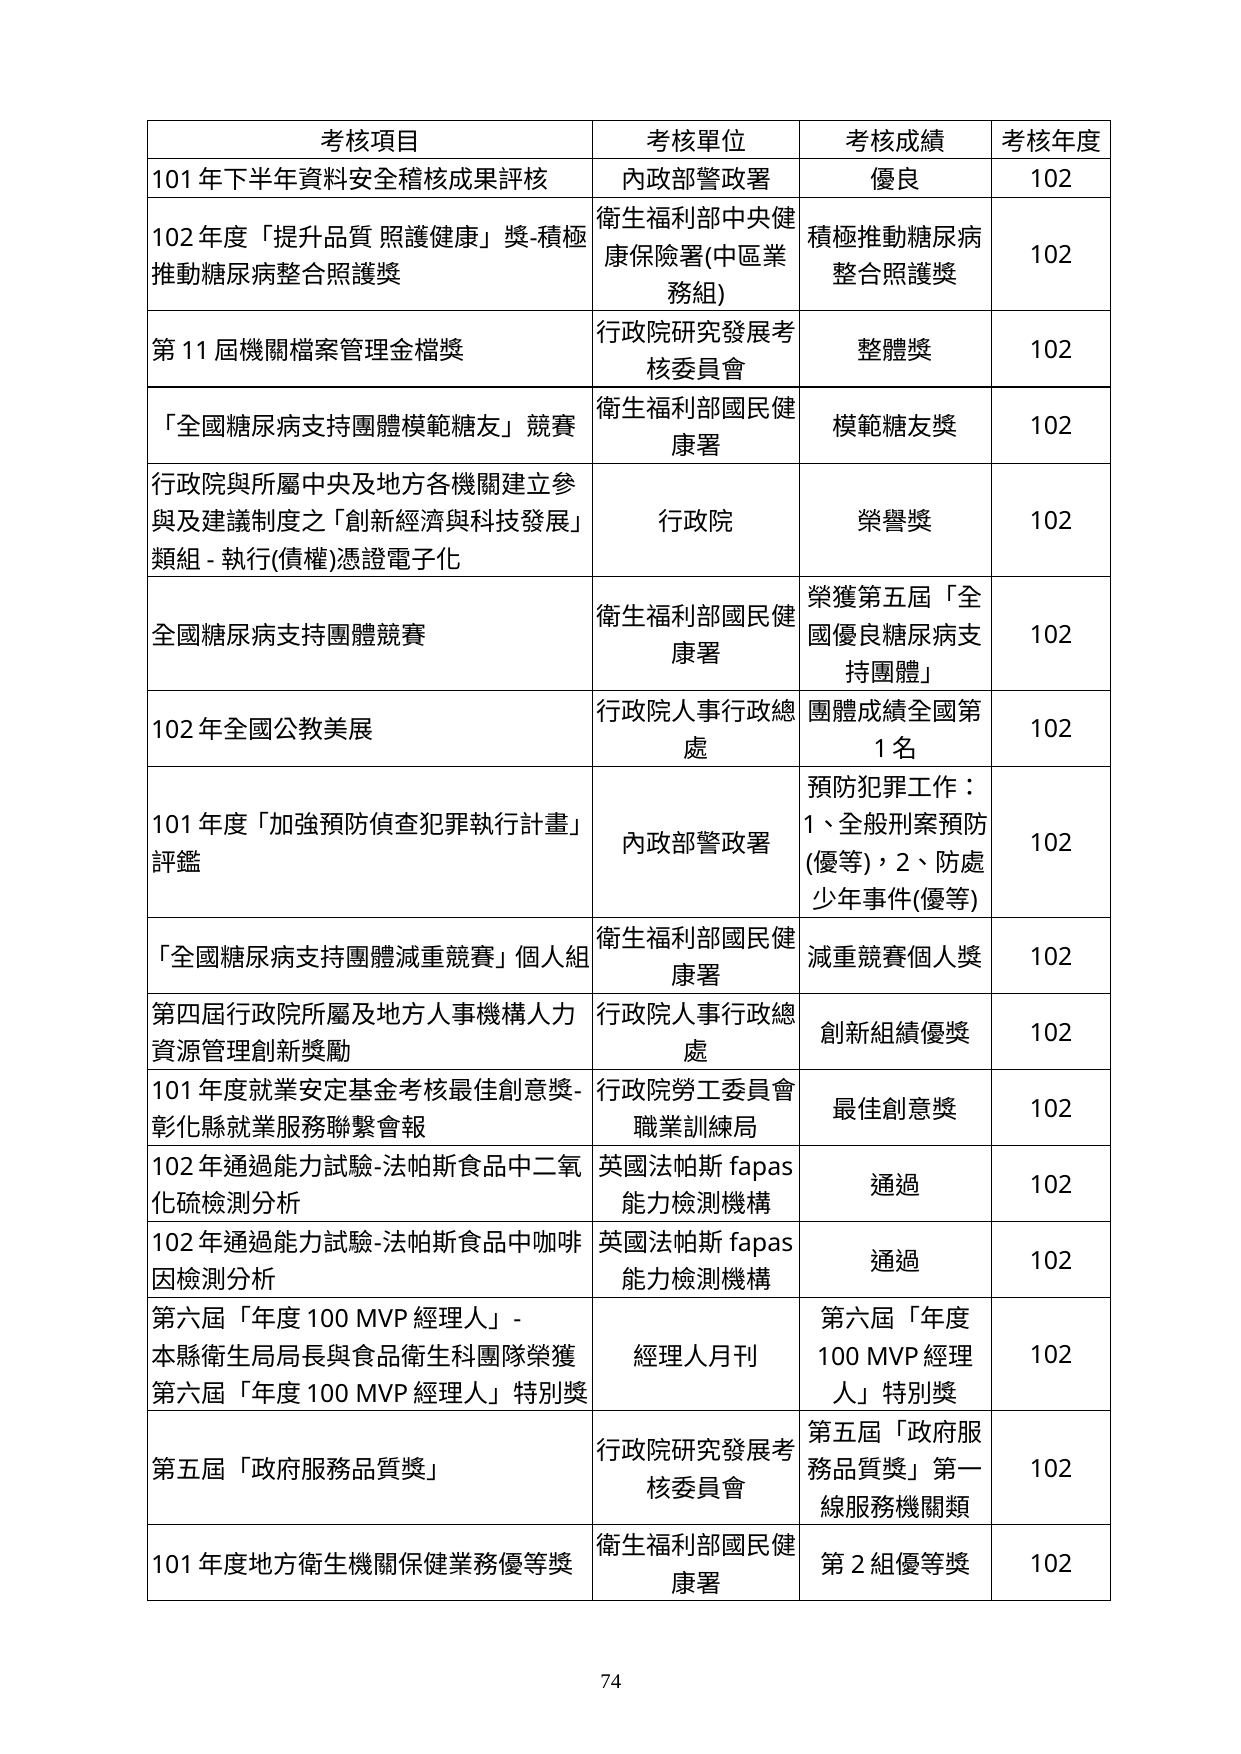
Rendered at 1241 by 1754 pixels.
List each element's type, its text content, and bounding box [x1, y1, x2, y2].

table_cell 行政院人事行政總處 [593, 994, 799, 1069]
table_cell 102 [992, 577, 1110, 689]
table_cell 第四屆行政院所屬及地方人事機構人力資源管理創新獎勵 [148, 994, 592, 1069]
table_cell 整體獎 [800, 311, 991, 386]
table_cell 102年通過能力試驗-法帕斯食品中二氧化硫檢測分析 [148, 1146, 592, 1221]
table_cell 榮譽獎 [800, 464, 991, 576]
table_cell 行政院勞工委員會職業訓練局 [593, 1070, 799, 1145]
table_cell 行政院人事行政總處 [593, 691, 799, 766]
table_cell 衛生福利部國民健康署 [593, 388, 799, 462]
table_cell 102 [992, 1070, 1110, 1145]
table_cell 102 [992, 918, 1110, 993]
table_header 考核成績 [800, 121, 991, 158]
table_header 考核項目 [148, 121, 592, 158]
table_cell 最佳創意獎 [800, 1070, 991, 1145]
table_cell 第2組優等獎 [800, 1525, 991, 1600]
table_cell 第11屆機關檔案管理金檔獎 [148, 311, 592, 386]
table_cell 衛生福利部國民健康署 [593, 577, 799, 689]
table_cell 102 [992, 464, 1110, 576]
table_header 考核年度 [992, 121, 1110, 158]
table_cell 第五屆「政府服務品質獎」第一線服務機關類 [800, 1411, 991, 1524]
table_cell 102 [992, 691, 1110, 766]
table_cell 積極推動糖尿病整合照護獎 [800, 198, 991, 310]
table_cell 衛生福利部國民健康署 [593, 1525, 799, 1600]
table_cell 行政院 [593, 464, 799, 576]
table_cell 101年度就業安定基金考核最佳創意獎-彰化縣就業服務聯繫會報 [148, 1070, 592, 1145]
table_cell 102 [992, 1298, 1110, 1410]
table_cell 行政院研究發展考核委員會 [593, 1411, 799, 1524]
table_cell 行政院與所屬中央及地方各機關建立參與及建議制度之「創新經濟與科技發展」類組 - 執行(債權)憑證電子化 [148, 464, 592, 576]
table_cell 102 [992, 388, 1110, 462]
table_cell 102年通過能力試驗-法帕斯食品中咖啡因檢測分析 [148, 1222, 592, 1297]
table_cell 創新組績優獎 [800, 994, 991, 1069]
table_cell 102 [992, 198, 1110, 310]
table_cell 102 [992, 994, 1110, 1069]
table_cell 經理人月刊 [593, 1298, 799, 1410]
table_cell 內政部警政署 [593, 767, 799, 917]
table_cell 衛生福利部中央健康保險署(中區業務組) [593, 198, 799, 310]
table_cell 102 [992, 311, 1110, 386]
table_cell 101年度「加強預防偵查犯罪執行計畫」評鑑 [148, 767, 592, 917]
table_cell 團體成績全國第1名 [800, 691, 991, 766]
table_cell 英國法帕斯 fapas能力檢測機構 [593, 1222, 799, 1297]
table_cell 衛生福利部國民健康署 [593, 918, 799, 993]
table_cell 英國法帕斯 fapas能力檢測機構 [593, 1146, 799, 1221]
table_cell 「全國糖尿病支持團體模範糖友」競賽 [148, 388, 592, 462]
table_cell 102 [992, 767, 1110, 917]
table_cell 102 [992, 1411, 1110, 1524]
table_cell 第六屆「年度100 MVP經理人」特別獎 [800, 1298, 991, 1410]
table_cell 榮獲第五屆「全國優良糖尿病支持團體」 [800, 577, 991, 689]
table_cell 101年度地方衛生機關保健業務優等獎 [148, 1525, 592, 1600]
table_cell 102 [992, 159, 1110, 197]
table_cell 減重競賽個人獎 [800, 918, 991, 993]
table_cell 101年下半年資料安全稽核成果評核 [148, 159, 592, 197]
table_cell 102 [992, 1146, 1110, 1221]
table_cell 102年全國公教美展 [148, 691, 592, 766]
table_cell 「全國糖尿病支持團體減重競賽」個人組 [148, 918, 592, 993]
table_cell 102 [992, 1222, 1110, 1297]
table_cell 第六屆「年度100 MVP經理人」- 本縣衛生局局長與食品衛生科團隊榮獲第六屆「年度100 MVP經理人」特別獎 [148, 1298, 592, 1410]
table_cell 預防犯罪工作：1、全般刑案預防(優等)，2、防處少年事件(優等) [800, 767, 991, 917]
table_cell 內政部警政署 [593, 159, 799, 197]
table_cell 優良 [800, 159, 991, 197]
table_header 考核單位 [593, 121, 799, 158]
table_cell 通過 [800, 1222, 991, 1297]
table_cell 102 [992, 1525, 1110, 1600]
table_cell 行政院研究發展考核委員會 [593, 311, 799, 386]
table_cell 模範糖友獎 [800, 388, 991, 462]
table_cell 通過 [800, 1146, 991, 1221]
table_cell 第五屆「政府服務品質獎」 [148, 1411, 592, 1524]
table_cell 全國糖尿病支持團體競賽 [148, 577, 592, 689]
table_cell 102年度「提升品質 照護健康」獎-積極推動糖尿病整合照護獎 [148, 198, 592, 310]
